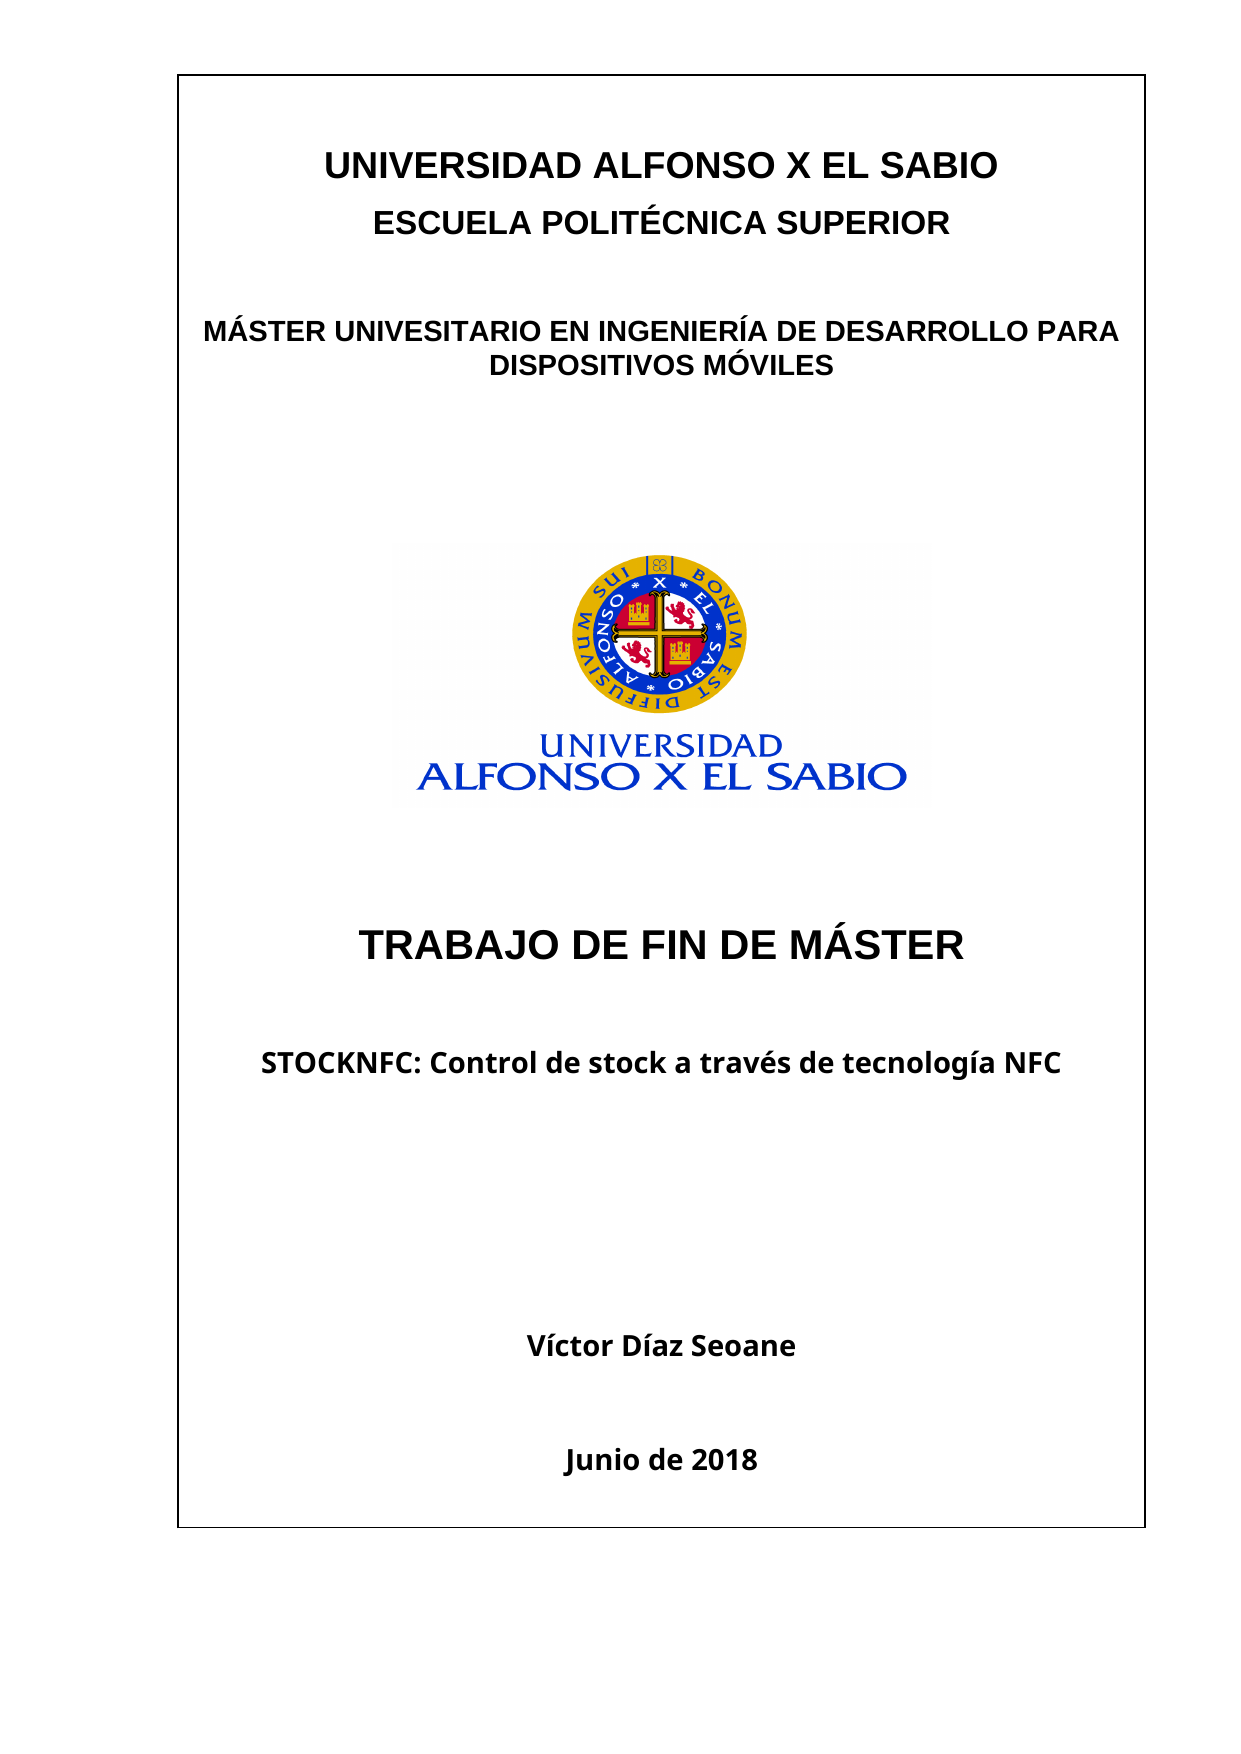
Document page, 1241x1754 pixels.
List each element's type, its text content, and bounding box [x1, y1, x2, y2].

text ESCUELA POLITÉCNICA SUPERIOR [194, 203, 1129, 242]
text Junio de 2018 [194, 1439, 1129, 1479]
text TRABAJO DE FIN DE MÁSTER [194, 921, 1129, 969]
text UNIVERSIDAD ALFONSO X EL SABIO [194, 143, 1129, 186]
text STOCKNFC: Control de stock a través de tecnología NFC [194, 1042, 1129, 1082]
text MÁSTER UNIVESITARIO EN INGENIERÍA DE DESARROLLO PARA DISPOSITIVOS MÓVILES [194, 314, 1129, 382]
text Víctor Díaz Seoane [194, 1326, 1129, 1365]
